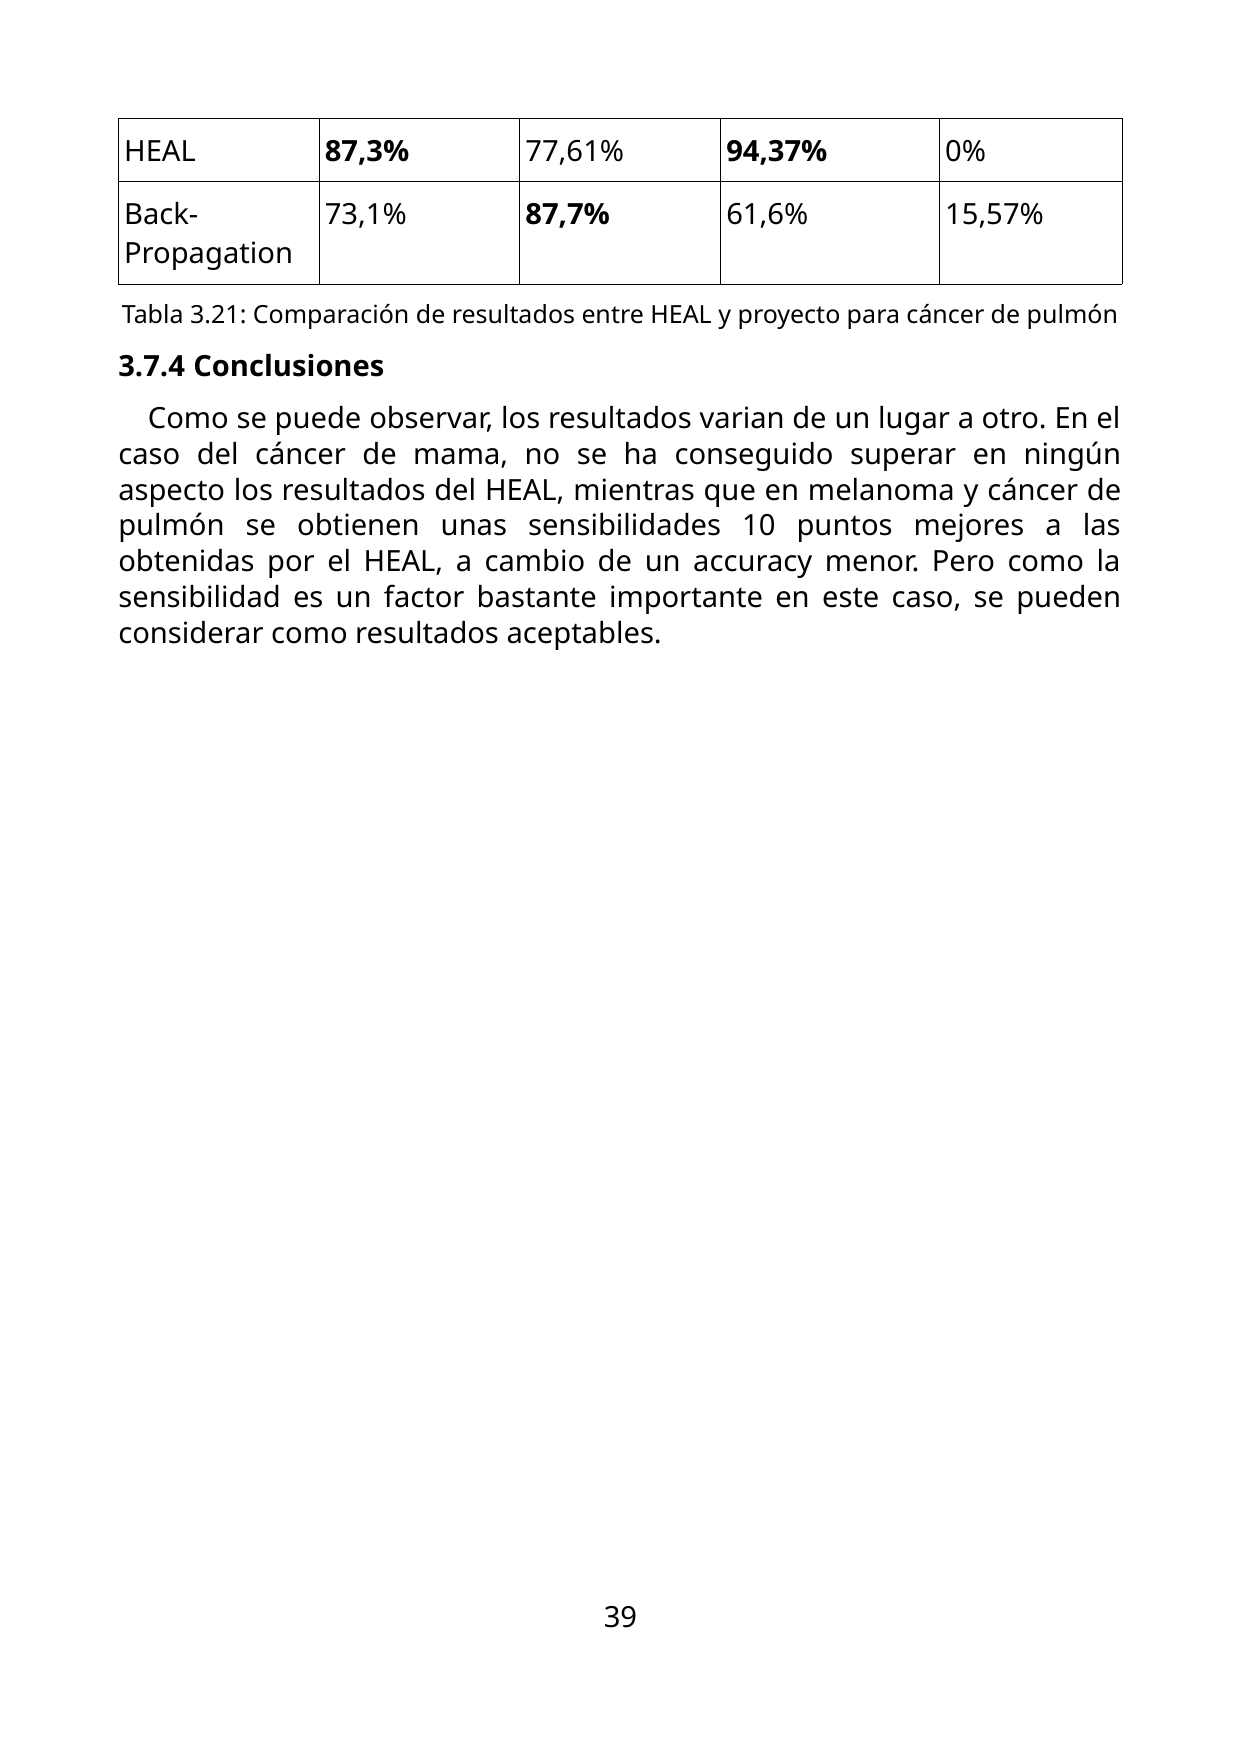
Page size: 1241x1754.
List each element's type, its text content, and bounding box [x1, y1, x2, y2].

table_cell HEAL [119, 119, 319, 181]
table_cell 77,61% [520, 119, 720, 181]
table_cell 87,7% [520, 182, 720, 284]
table_cell 87,3% [320, 119, 519, 181]
table_cell 73,1% [320, 182, 519, 284]
table_cell 15,57% [940, 182, 1122, 284]
table_cell 61,6% [721, 182, 939, 284]
subtitle Conclusiones [118, 345, 1122, 385]
text Tabla 3.21: Comparación de resultados entre HEAL y proyecto para cáncer de pulmón [118, 297, 1122, 331]
table_cell Back-Propagation [119, 182, 319, 284]
table_cell 0% [940, 119, 1122, 181]
text Como se puede observar, los resultados varian de un lugar a otro. En el caso del cáncer de mama, no se ha conseguido superar en ningún aspecto los resultados del HEAL, mientras que en melanoma y cáncer de pulmón se obtienen unas sensibilidades 10 puntos mejores a las obtenidas por el HEAL, a cambio de un accuracy menor. Pero como la sensibilidad es un factor bastante importante en este caso, se pueden considerar como resultados aceptables. [118, 397, 1122, 652]
table_cell 94,37% [721, 119, 939, 181]
